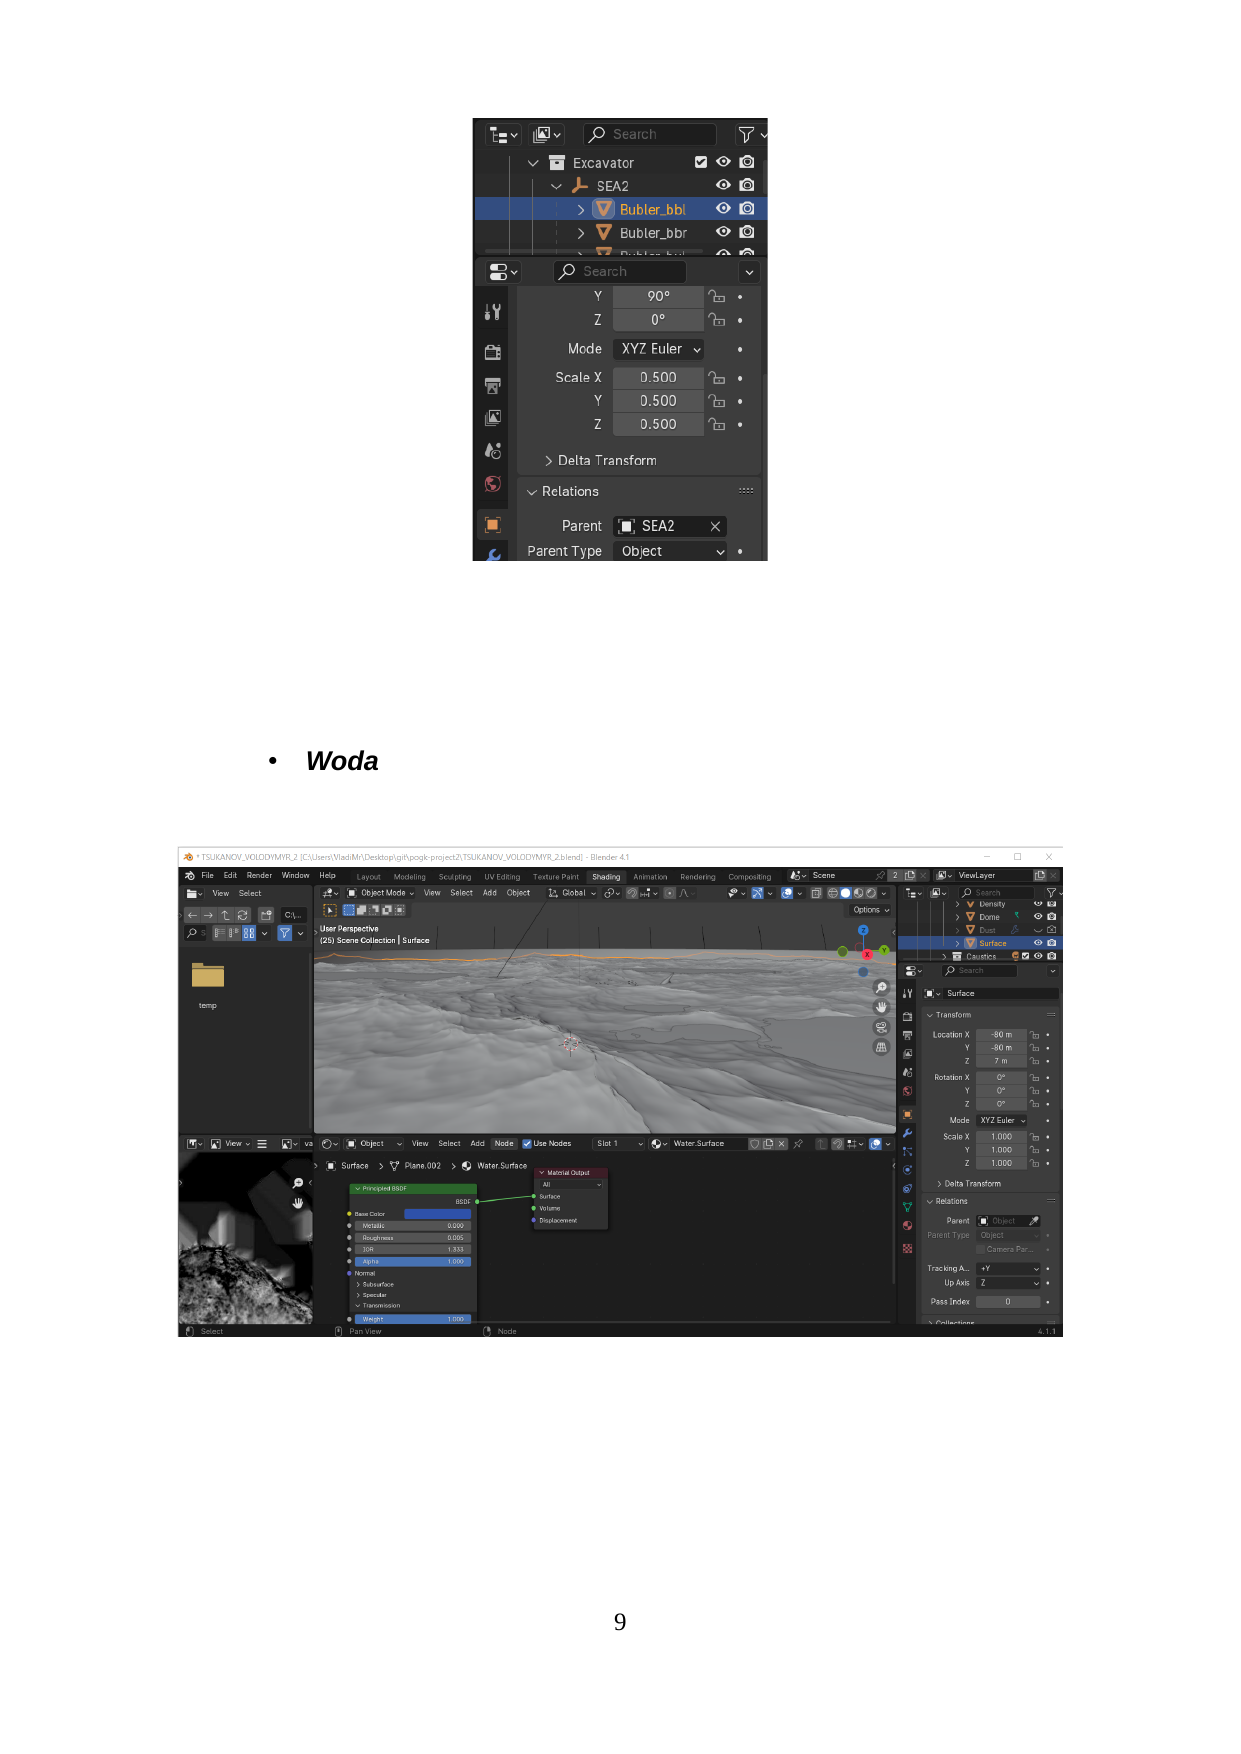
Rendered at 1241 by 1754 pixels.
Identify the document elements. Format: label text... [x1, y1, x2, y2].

subtitle Woda [268, 745, 1122, 777]
picture [177, 846, 1063, 1337]
picture [472, 118, 768, 561]
